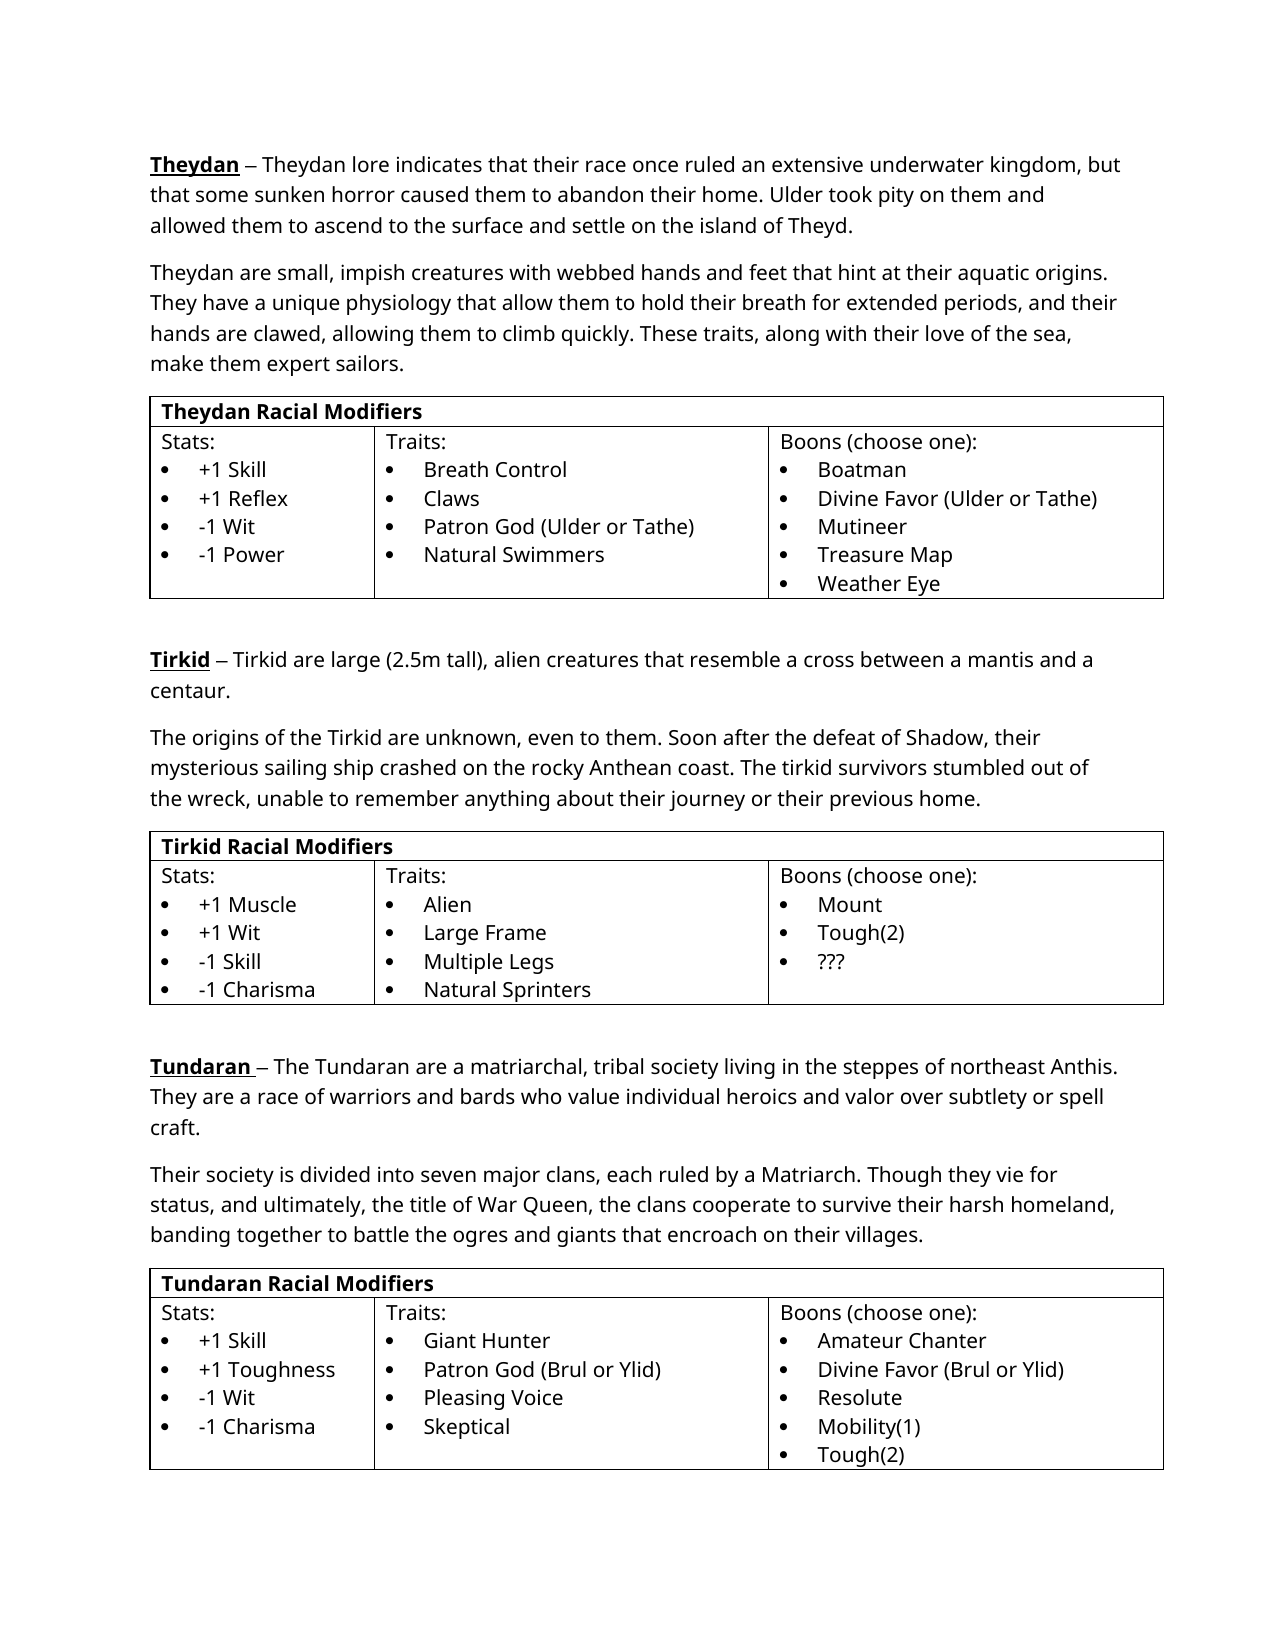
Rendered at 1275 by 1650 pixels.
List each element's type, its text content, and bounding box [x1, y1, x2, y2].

text Tirkid – Tirkid are large (2.5m tall), alien creatures that resemble a cross between a mantis and a centaur. [150, 646, 1125, 704]
table_header Tirkid Racial Modifiers [151, 832, 1163, 860]
table_cell Stats: +1 Muscle +1 Wit -1 Skill -1 Charisma [151, 861, 374, 1004]
table_cell Traits: Alien Large Frame Multiple Legs Natural Sprinters [375, 861, 768, 1004]
table_header Theydan Racial Modifiers [151, 397, 1163, 426]
table_cell Boons (choose one): Amateur Chanter Divine Favor (Brul or Ylid) Resolute Mobility(1) Tough(2) [769, 1298, 1163, 1469]
text Theydan – Theydan lore indicates that their race once ruled an extensive underwater kingdom, but that some sunken horror caused them to abandon their home. Ulder took pity on them and allowed them to ascend to the surface and settle on the island of Theyd. [150, 150, 1125, 239]
table_cell Stats: +1 Skill +1 Toughness -1 Wit -1 Charisma [151, 1298, 374, 1469]
table_cell Traits: Breath Control Claws Patron God (Ulder or Tathe) Natural Swimmers [375, 427, 768, 597]
table_cell Traits: Giant Hunter Patron God (Brul or Ylid) Pleasing Voice Skeptical [375, 1298, 768, 1469]
text Theydan are small, impish creatures with webbed hands and feet that hint at their aquatic origins. They have a unique physiology that allow them to hold their breath for extended periods, and their hands are clawed, allowing them to climb quickly. These traits, along with their love of the sea, make them expert sailors. [150, 258, 1125, 378]
text Their society is divided into seven major clans, each ruled by a Matriarch. Though they vie for status, and ultimately, the title of War Queen, the clans cooperate to survive their harsh homeland, banding together to battle the ogres and giants that encroach on their villages. [150, 1160, 1125, 1249]
table_cell Boons (choose one): Boatman Divine Favor (Ulder or Tathe) Mutineer Treasure Map Weather Eye [769, 427, 1163, 597]
table_cell Stats: +1 Skill +1 Reflex -1 Wit -1 Power [151, 427, 374, 597]
table_header Tundaran Racial Modifiers [151, 1269, 1163, 1297]
text The origins of the Tirkid are unknown, even to them. Soon after the defeat of Shadow, their mysterious sailing ship crashed on the rocky Anthean coast. The tirkid survivors stumbled out of the wreck, unable to remember anything about their journey or their previous home. [150, 723, 1125, 812]
table_cell Boons (choose one): Mount Tough(2) ??? [769, 861, 1163, 1004]
text Tundaran – The Tundaran are a matriarchal, tribal society living in the steppes of northeast Anthis. They are a race of warriors and bards who value individual heroics and valor over subtlety or spell craft. [150, 1052, 1125, 1141]
